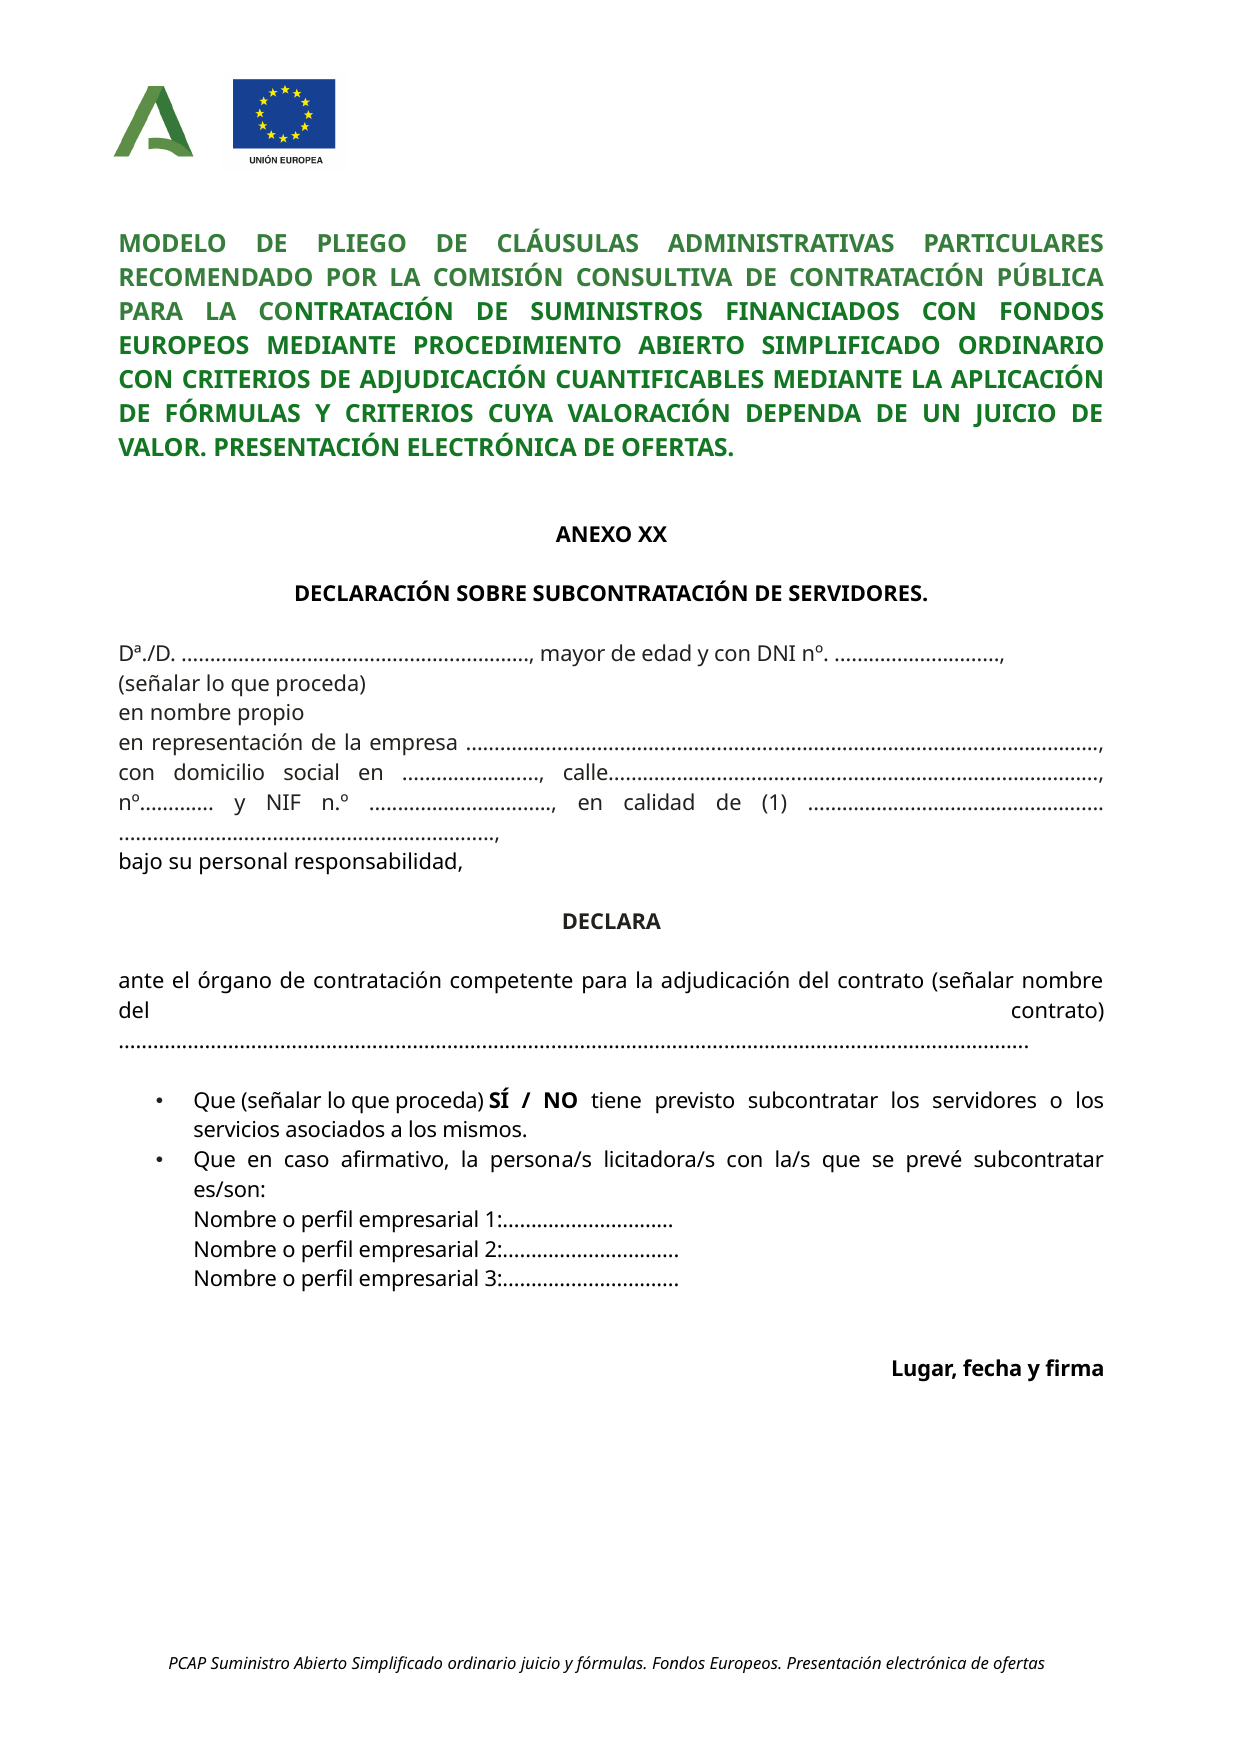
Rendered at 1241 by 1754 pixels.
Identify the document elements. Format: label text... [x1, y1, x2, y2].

list Que en caso afirmativo, la persona/s licitadora/s con la/s que se prevé subcontratar es/son: [156, 1144, 1104, 1204]
text en representación de la empresa …………………………………………………………………………………………….….., con domicilio social en ……………………, calle………………………………………………………………..…………, nº…………. y NIF n.º …...……………...…….., en calidad de (1) …………...……………………………....………………………………………………………..., [118, 727, 1104, 846]
text (señalar lo que proceda) [118, 667, 1104, 697]
text bajo su personal responsabilidad, [118, 846, 1104, 876]
text DECLARACIÓN SOBRE SUBCONTRATACIÓN DE SERVIDORES. [118, 578, 1104, 608]
text Dª./D. ……………………………………………………., mayor de edad y con DNI nº. ………..………………, [118, 638, 1104, 667]
text DECLARA [118, 906, 1104, 936]
list Nombre o perfil empresarial 2:…………………………. [156, 1233, 1104, 1263]
text en nombre propio [118, 697, 1104, 727]
list Nombre o perfil empresarial 3:…………………………. [156, 1263, 1104, 1293]
text ante el órgano de contratación competente para la adjudicación del contrato (señalar nombre del contrato) ………………………………………………………………………………………………………………………………………….. [118, 965, 1104, 1055]
subtitle MODELO DE PLIEGO DE CLÁUSULAS ADMINISTRATIVAS PARTICULARES RECOMENDADO POR LA COMISIÓN CONSULTIVA DE CONTRATACIÓN PÚBLICA PARA LA CONTRATACIÓN DE SUMINISTROS FINANCIADOS CON FONDOS EUROPEOS MEDIANTE PROCEDIMIENTO ABIERTO SIMPLIFICADO ORDINARIO CON CRITERIOS DE ADJUDICACIÓN CUANTIFICABLES MEDIANTE LA APLICACIÓN DE FÓRMULAS Y CRITERIOS CUYA VALORACIÓN DEPENDA DE UN JUICIO DE VALOR. PRESENTACIÓN ELECTRÓNICA DE OFERTAS. [118, 225, 1104, 464]
list Que (señalar lo que proceda) SÍ / NO tiene previsto subcontratar los servidores o los servicios asociados a los mismos. [156, 1084, 1104, 1144]
picture [221, 73, 347, 171]
text Lugar, fecha y firma [118, 1353, 1104, 1382]
list Nombre o perfil empresarial 1:………………………… [156, 1204, 1104, 1233]
picture [109, 81, 198, 161]
text ANEXO XX [118, 518, 1104, 548]
